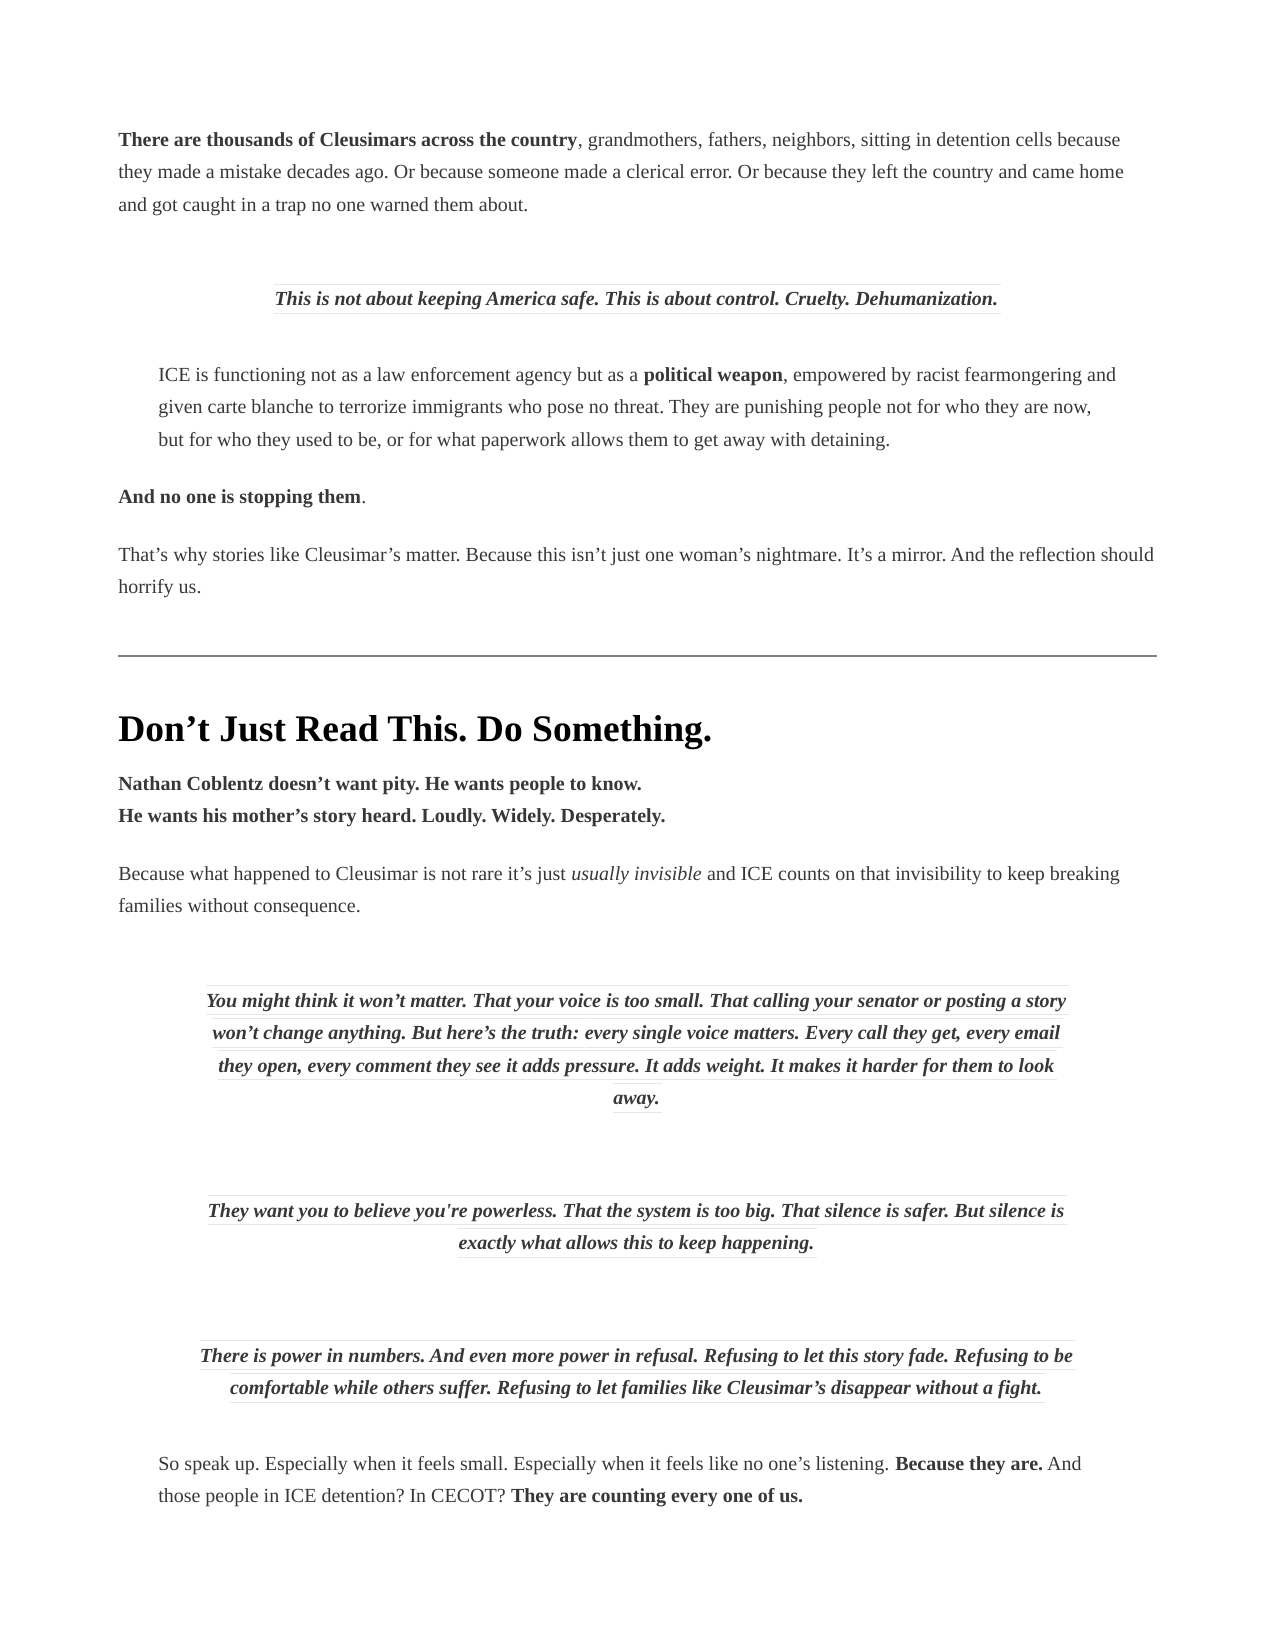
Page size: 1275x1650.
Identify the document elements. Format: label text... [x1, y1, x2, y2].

text This is not about keeping America safe. This is about control. Cruelty. Dehumanization. [198, 281, 1077, 313]
text You might think it won’t matter. That your voice is too small. That calling your senator or posting a story won’t change anything. But here’s the truth: every single voice matters. Every call they get, every email they open, every comment they see it adds pressure. It adds weight. It makes it harder for them to look away. [198, 982, 1077, 1112]
text There are thousands of Cleusimars across the country, grandmothers, fathers, neighbors, sitting in detention cells because they made a mistake decades ago. Or because someone made a clerical error. Or because they left the country and came home and got caught in a trap no one warned them about. [118, 118, 1157, 216]
text They want you to believe you're powerless. That the system is too big. That silence is safer. But silence is exactly what allows this to keep happening. [198, 1192, 1077, 1257]
text Nathan Coblentz doesn’t want pity. He wants people to know. He wants his mother’s story heard. Loudly. Widely. Desperately. [118, 762, 1157, 827]
text Because what happened to Cleusimar is not rare it’s just usually invisible and ICE counts on that invisibility to keep breaking families without consequence. [118, 852, 1157, 917]
text So speak up. Especially when it feels small. Especially when it feels like no one’s listening. Because they are. And those people in ICE detention? In CECOT? They are counting every one of us. [158, 1442, 1117, 1507]
subtitle Don’t Just Read This. Do Something. [118, 706, 1157, 749]
text ICE is functioning not as a law enforcement agency but as a political weapon, empowered by racist fearmongering and given carte blanche to terrorize immigrants who pose no threat. They are punishing people not for who they are now, but for who they used to be, or for what paperwork allows them to get away with detaining. [158, 353, 1117, 451]
text And no one is stopping them. [118, 476, 1157, 508]
text That’s why stories like Cleusimar’s matter. Because this isn’t just one woman’s nightmare. It’s a mirror. And the reflection should horrify us. [118, 533, 1157, 598]
text There is power in numbers. And even more power in refusal. Refusing to let this story fade. Refusing to be comfortable while others suffer. Refusing to let families like Cleusimar’s disappear without a fight. [198, 1337, 1077, 1402]
